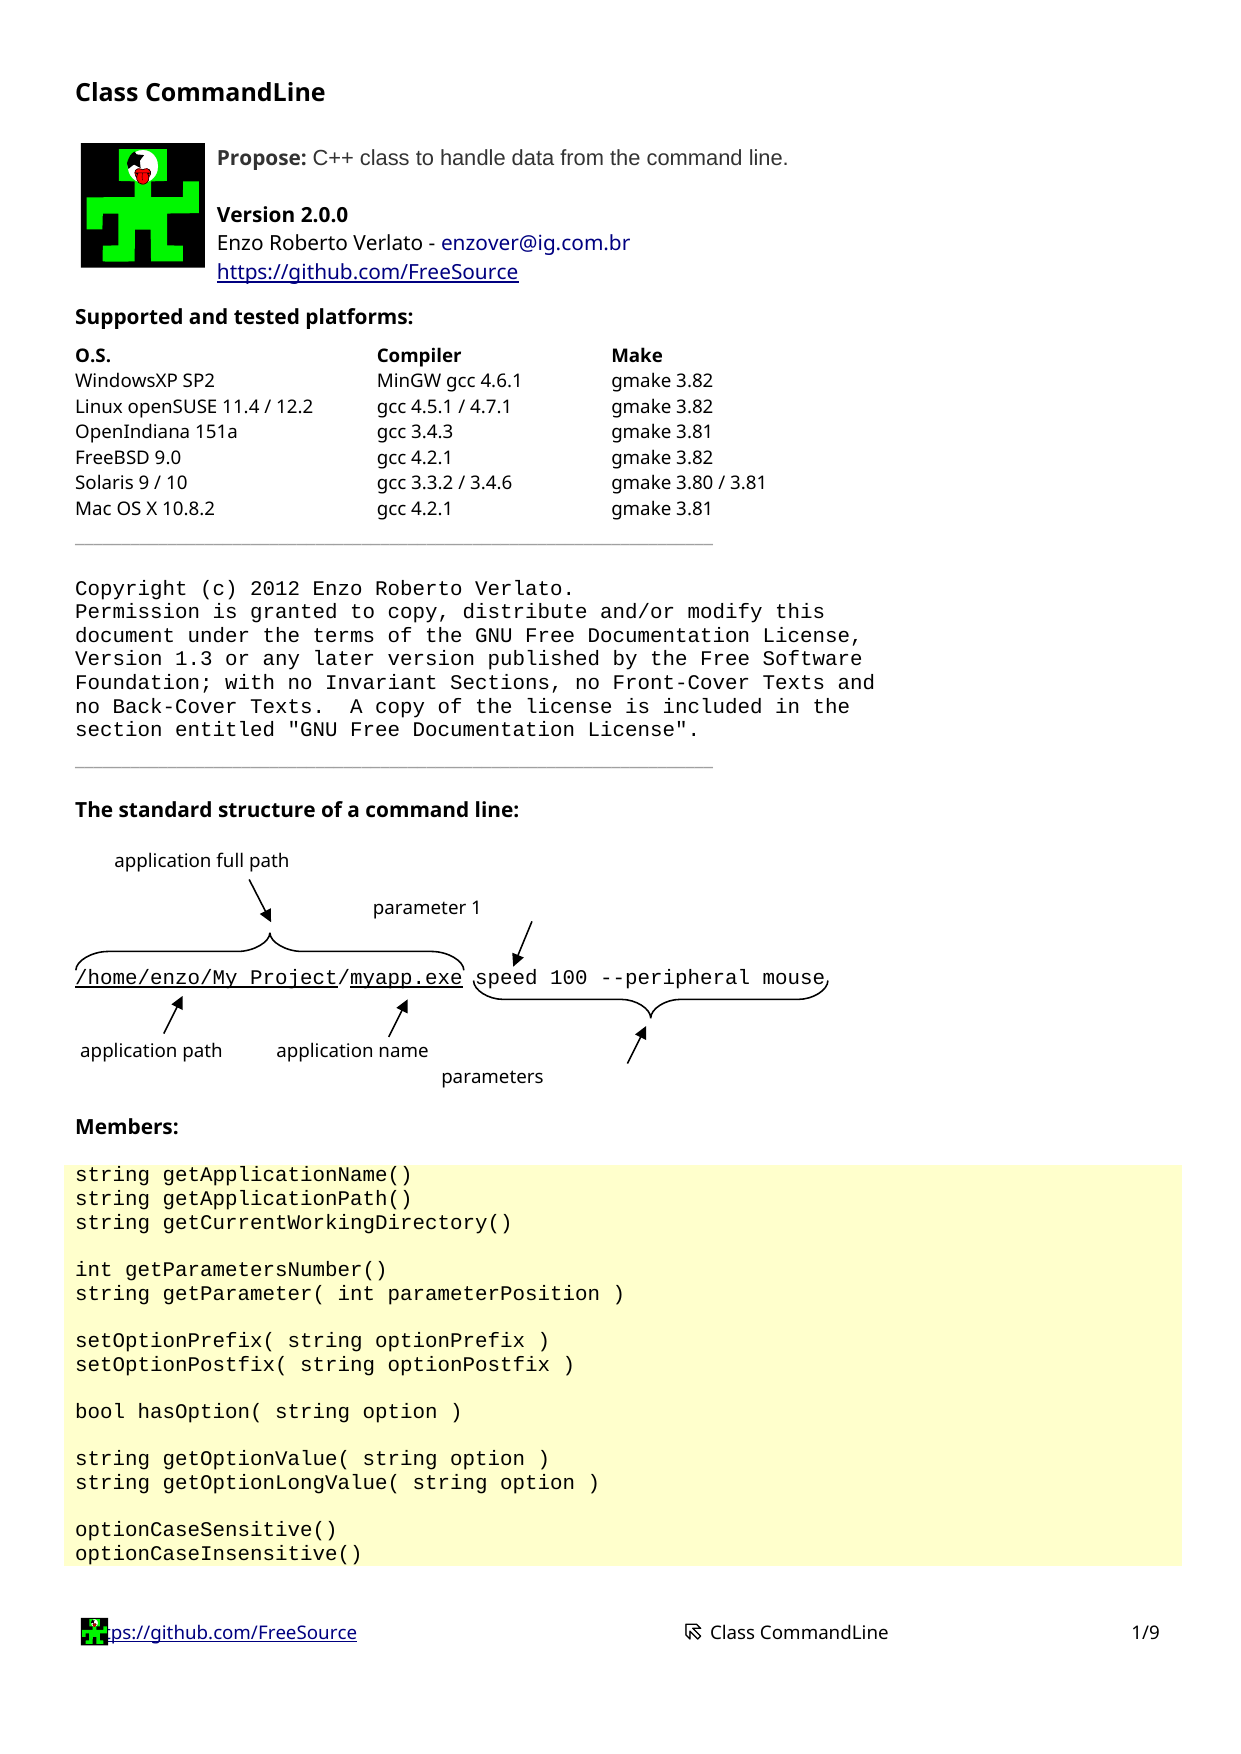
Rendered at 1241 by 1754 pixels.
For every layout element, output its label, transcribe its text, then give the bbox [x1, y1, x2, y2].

text The standard structure of a command line: [75, 795, 1165, 823]
table_cell gmake 3.81 [611, 419, 856, 444]
table_cell gcc 4.5.1 / 4.7.1 [377, 393, 611, 418]
text /home/enzo/My Project/myapp.exe speed 100 --peripheral mouse [75, 967, 1165, 990]
table_header [75, 138, 211, 302]
table_cell Mac OS X 10.8.2 [75, 495, 377, 521]
text application full path [75, 847, 1165, 873]
table_cell MinGW gcc 4.6.1 [377, 368, 611, 393]
text no Back-Cover Texts. A copy of the license is included in the [75, 696, 1165, 719]
text Version 1.3 or any later version published by the Free Software [75, 648, 1165, 672]
table_header O.S. [75, 342, 377, 367]
table_cell gcc 3.3.2 / 3.4.6 [377, 470, 611, 495]
subtitle Class CommandLine [75, 75, 1165, 109]
table_cell gmake 3.82 [611, 393, 856, 418]
text parameters [75, 1063, 1165, 1089]
table_header Compiler [377, 342, 611, 367]
text Supported and tested platforms: [75, 302, 1165, 331]
text parameter 1 [259, 894, 1165, 919]
table_cell FreeBSD 9.0 [75, 444, 377, 469]
table_cell gcc 4.2.1 [377, 444, 611, 469]
text [630, 1038, 1165, 1063]
text _____________________________________________________________________ [75, 743, 1165, 771]
text Members: [75, 1112, 1165, 1141]
text document under the terms of the GNU Free Documentation License, [75, 625, 1165, 648]
table_cell gmake 3.80 / 3.81 [611, 470, 856, 495]
text _____________________________________________________________________ [75, 521, 1165, 549]
table_header string getApplicationName() string getApplicationPath() string getCurrentWorkingDirectory() int getParametersNumber() string getParameter( int parameterPosition ) setOptionPrefix( string optionPrefix ) setOptionPostfix( string optionPostfix ) bool hasOption( string option ) string getOptionValue( string option ) string getOptionLongValue( string option ) optionCaseSensitive() optionCaseInsensitive() [64, 1165, 1182, 1566]
table_cell gcc 4.2.1 [377, 495, 611, 521]
table_cell gmake 3.82 [611, 444, 856, 469]
table_cell gcc 3.4.3 [377, 419, 611, 444]
text section entitled "GNU Free Documentation License". [75, 719, 1165, 743]
text Copyright (c) 2012 Enzo Roberto Verlato. [75, 577, 1165, 601]
text [75, 894, 265, 919]
text Foundation; with no Invariant Sections, no Front-Cover Texts and [75, 672, 1165, 696]
table_cell gmake 3.81 [611, 495, 856, 521]
table_cell gmake 3.82 [611, 368, 856, 393]
table_cell Solaris 9 / 10 [75, 470, 377, 495]
table_cell WindowsXP SP2 [75, 368, 377, 393]
table_cell Linux openSUSE 11.4 / 12.2 [75, 393, 377, 418]
text Permission is granted to copy, distribute and/or modify this [75, 601, 1165, 625]
table_cell OpenIndiana 151a [75, 419, 377, 444]
table_header Make [611, 342, 856, 367]
text application path application name [75, 1038, 638, 1063]
table_header Propose: C++ class to handle data from the command line. Version 2.0.0 Enzo Roberto Verlato - enzover@ig.com.br https://github.com/FreeSource [211, 138, 1166, 302]
